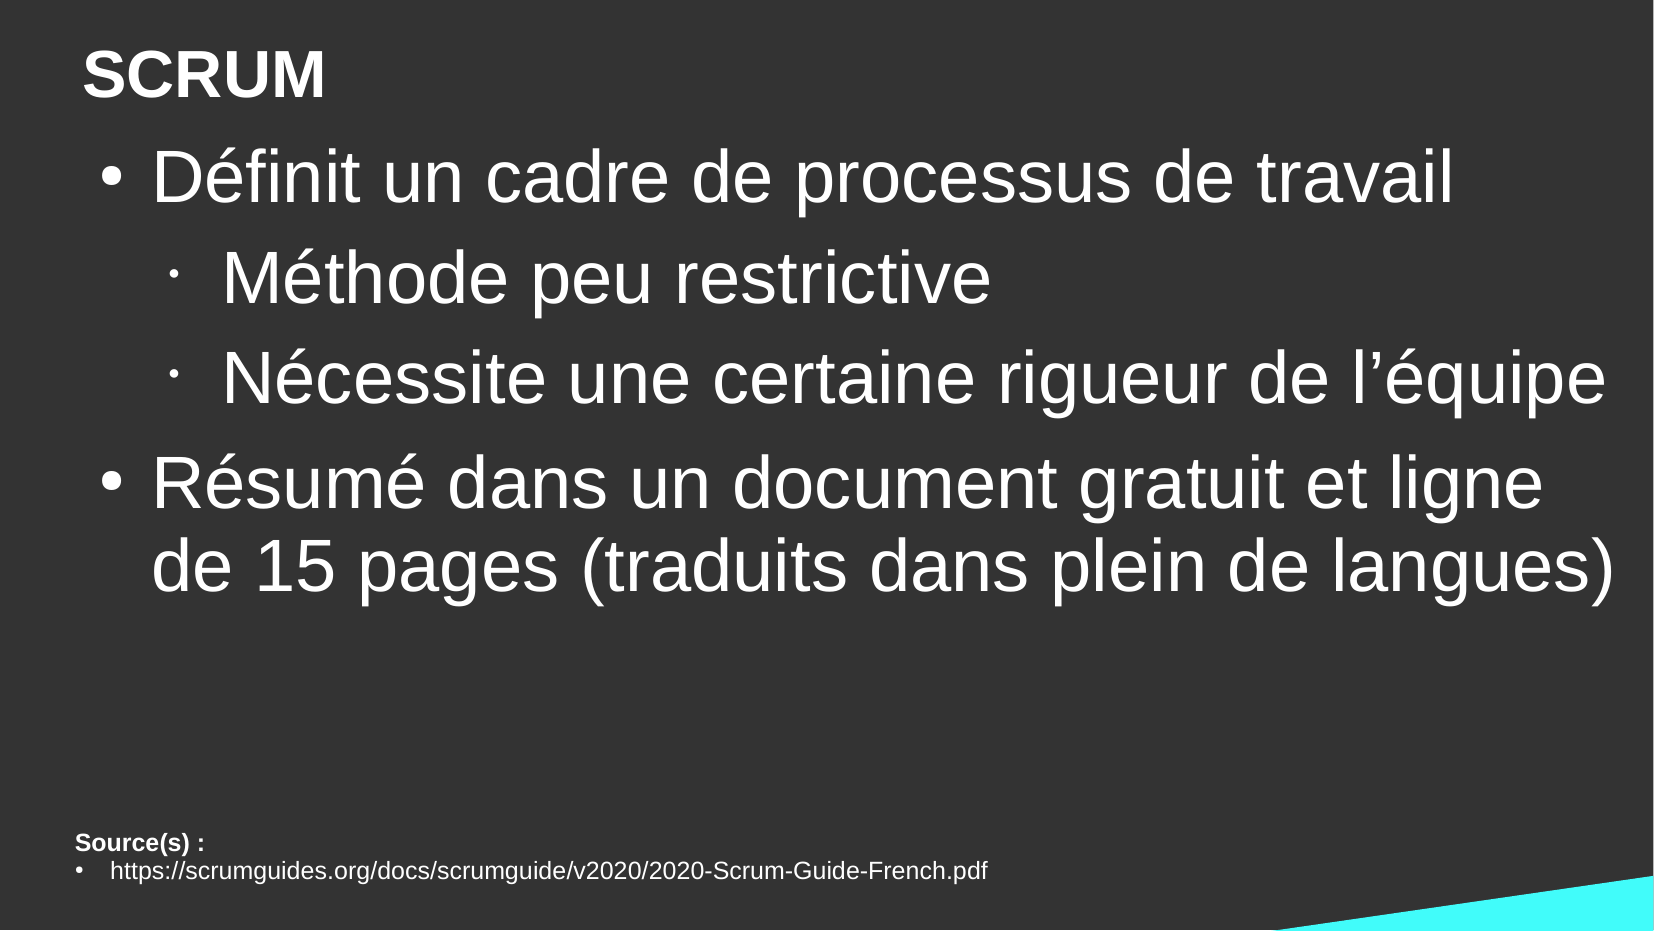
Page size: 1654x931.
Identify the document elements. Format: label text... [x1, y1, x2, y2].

text_box [1271, 875, 1654, 931]
list Définit un cadre de processus de travail Méthode peu restrictive Nécessite une certaine rigueur de l’équipe Résumé dans un document gratuit et ligne de 15 pages (traduits dans plein de langues) [80, 135, 1620, 777]
title SCRUM [82, 37, 1571, 122]
text_box Source(s) : https://scrumguides.org/docs/scrumguide/v2020/2020-Scrum-Guide-French.pdf [60, 821, 1546, 921]
